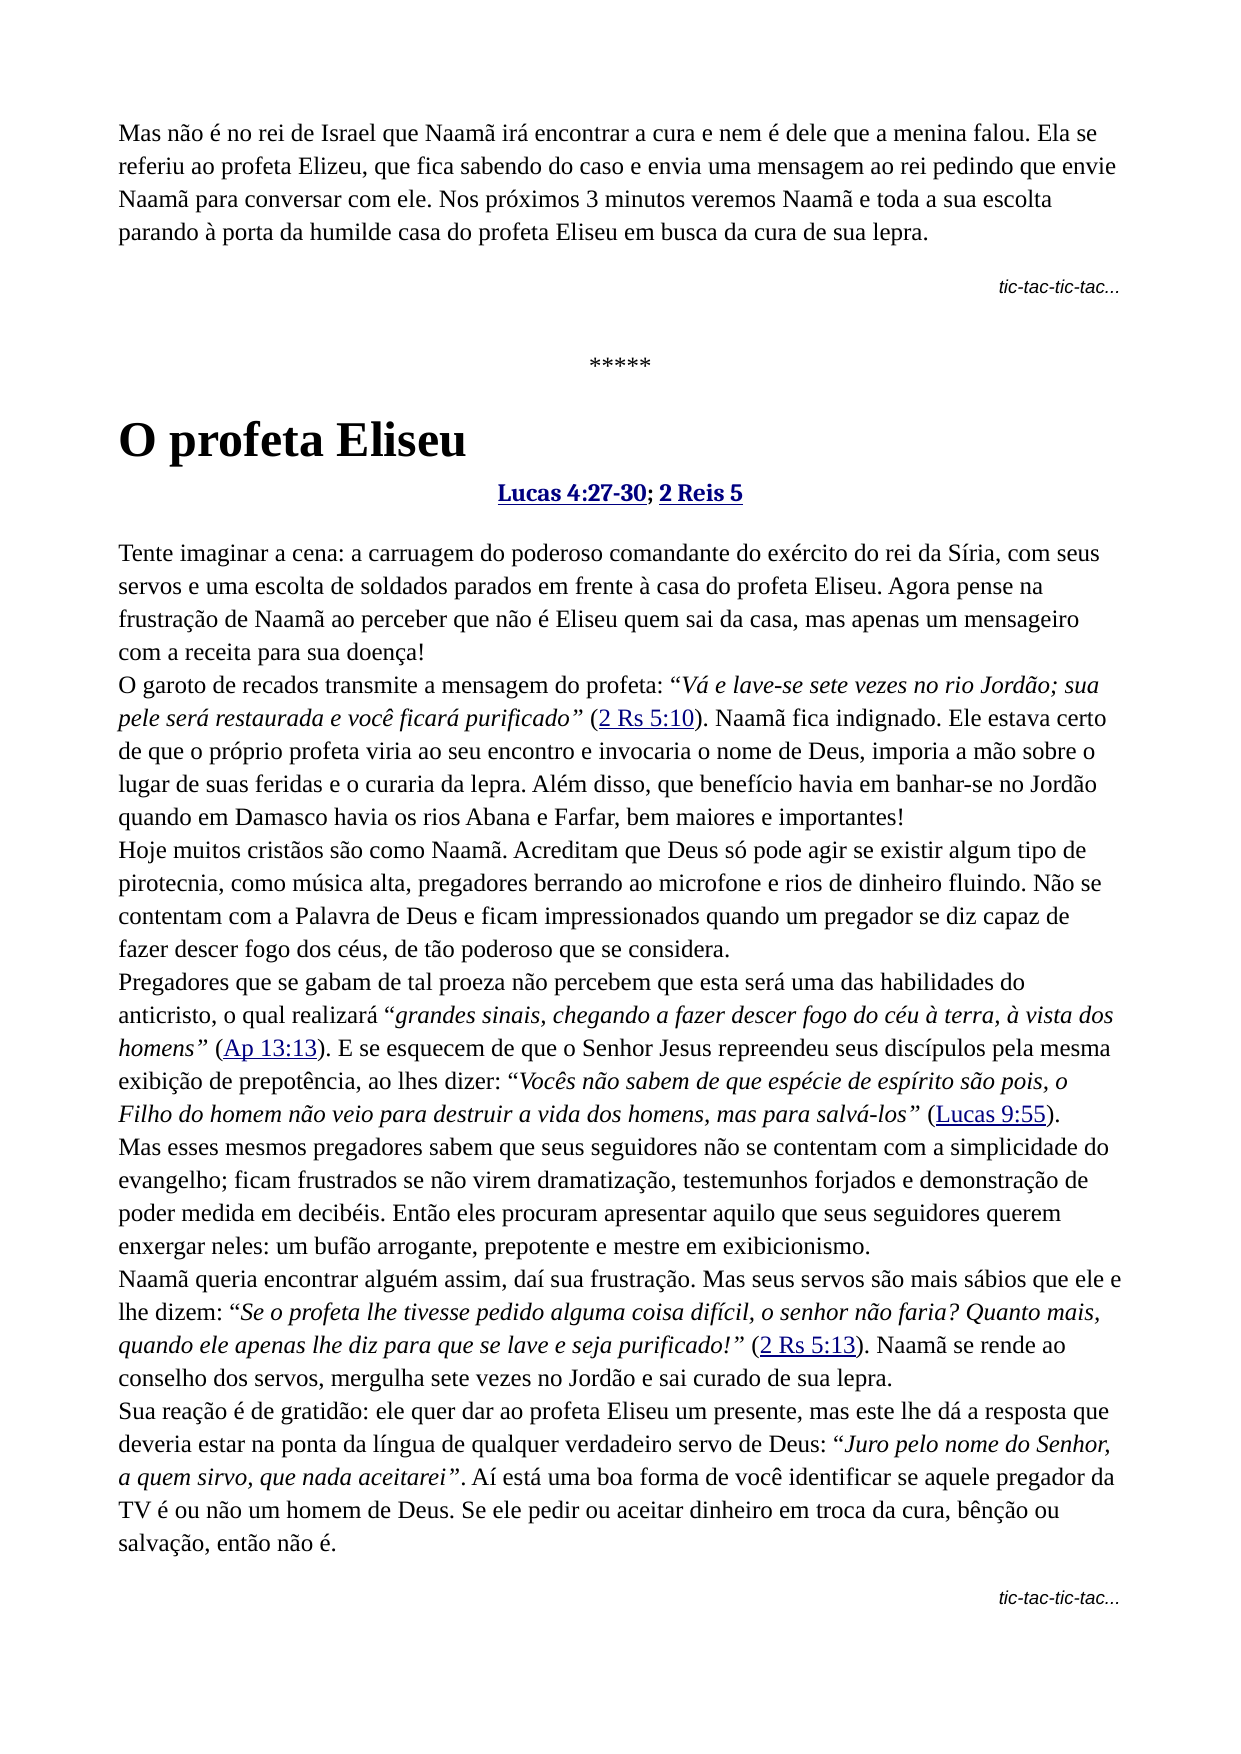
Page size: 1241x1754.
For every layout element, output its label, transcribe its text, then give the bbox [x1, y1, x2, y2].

text Mas esses mesmos pregadores sabem que seus seguidores não se contentam com a simplicidade do evangelho; ficam frustrados se não virem dramatização, testemunhos forjados e demonstração de poder medida em decibéis. Então eles procuram apresentar aquilo que seus seguidores querem enxergar neles: um bufão arrogante, prepotente e mestre em exibicionismo. [118, 1132, 1122, 1260]
text Tente imaginar a cena: a carruagem do poderoso comandante do exército do rei da Síria, com seus servos e uma escolta de soldados parados em frente à casa do profeta Eliseu. Agora pense na frustração de Naamã ao perceber que não é Eliseu quem sai da casa, mas apenas um mensageiro com a receita para sua doença! [118, 538, 1122, 666]
text Lucas 4:27-30; 2 Reis 5 [118, 479, 1122, 508]
text Hoje muitos cristãos são como Naamã. Acreditam que Deus só pode agir se existir algum tipo de pirotecnia, como música alta, pregadores berrando ao microfone e rios de dinheiro fluindo. Não se contentam com a Palavra de Deus e ficam impressionados quando um pregador se diz capaz de fazer descer fogo dos céus, de tão poderoso que se considera. [118, 835, 1122, 963]
text O garoto de recados transmite a mensagem do profeta: “Vá e lave-se sete vezes no rio Jordão; sua pele será restaurada e você ficará purificado” (2 Rs 5:10). Naamã fica indignado. Ele estava certo de que o próprio profeta viria ao seu encontro e invocaria o nome de Deus, imporia a mão sobre o lugar de suas feridas e o curaria da lepra. Além disso, que benefício havia em banhar-se no Jordão quando em Damasco havia os rios Abana e Farfar, bem maiores e importantes! [118, 670, 1122, 831]
text Naamã queria encontrar alguém assim, daí sua frustração. Mas seus servos são mais sábios que ele e lhe dizem: “Se o profeta lhe tivesse pedido alguma coisa difícil, o senhor não faria? Quanto mais, quando ele apenas lhe diz para que se lave e seja purificado!” (2 Rs 5:13). Naamã se rende ao conselho dos servos, mergulha sete vezes no Jordão e sai curado de sua lepra. [118, 1264, 1122, 1392]
text tic-tac-tic-tac... [118, 1587, 1122, 1608]
text Sua reação é de gratidão: ele quer dar ao profeta Eliseu um presente, mas este lhe dá a resposta que deveria estar na ponta da língua de qualquer verdadeiro servo de Deus: “Juro pelo nome do Senhor, a quem sirvo, que nada aceitarei”. Aí está uma boa forma de você identificar se aquele pregador da TV é ou não um homem de Deus. Se ele pedir ou aceitar dinheiro em troca da cura, bênção ou salvação, então não é. [118, 1396, 1122, 1557]
text Mas não é no rei de Israel que Naamã irá encontrar a cura e nem é dele que a menina falou. Ela se referiu ao profeta Elizeu, que fica sabendo do caso e envia uma mensagem ao rei pedindo que envie Naamã para conversar com ele. Nos próximos 3 minutos veremos Naamã e toda a sua escolta parando à porta da humilde casa do profeta Eliseu em busca da cura de sua lepra. [118, 118, 1122, 246]
text Pregadores que se gabam de tal proeza não percebem que esta será uma das habilidades do anticristo, o qual realizará “grandes sinais, chegando a fazer descer fogo do céu à terra, à vista dos homens” (Ap 13:13). E se esquecem de que o Senhor Jesus repreendeu seus discípulos pela mesma exibição de prepotência, ao lhes dizer: “Vocês não sabem de que espécie de espírito são pois, o Filho do homem não veio para destruir a vida dos homens, mas para salvá-los” (Lucas 9:55). [118, 967, 1122, 1128]
subtitle O profeta Eliseu [118, 409, 1122, 467]
text tic-tac-tic-tac... [118, 276, 1122, 297]
text ***** [118, 351, 1122, 380]
